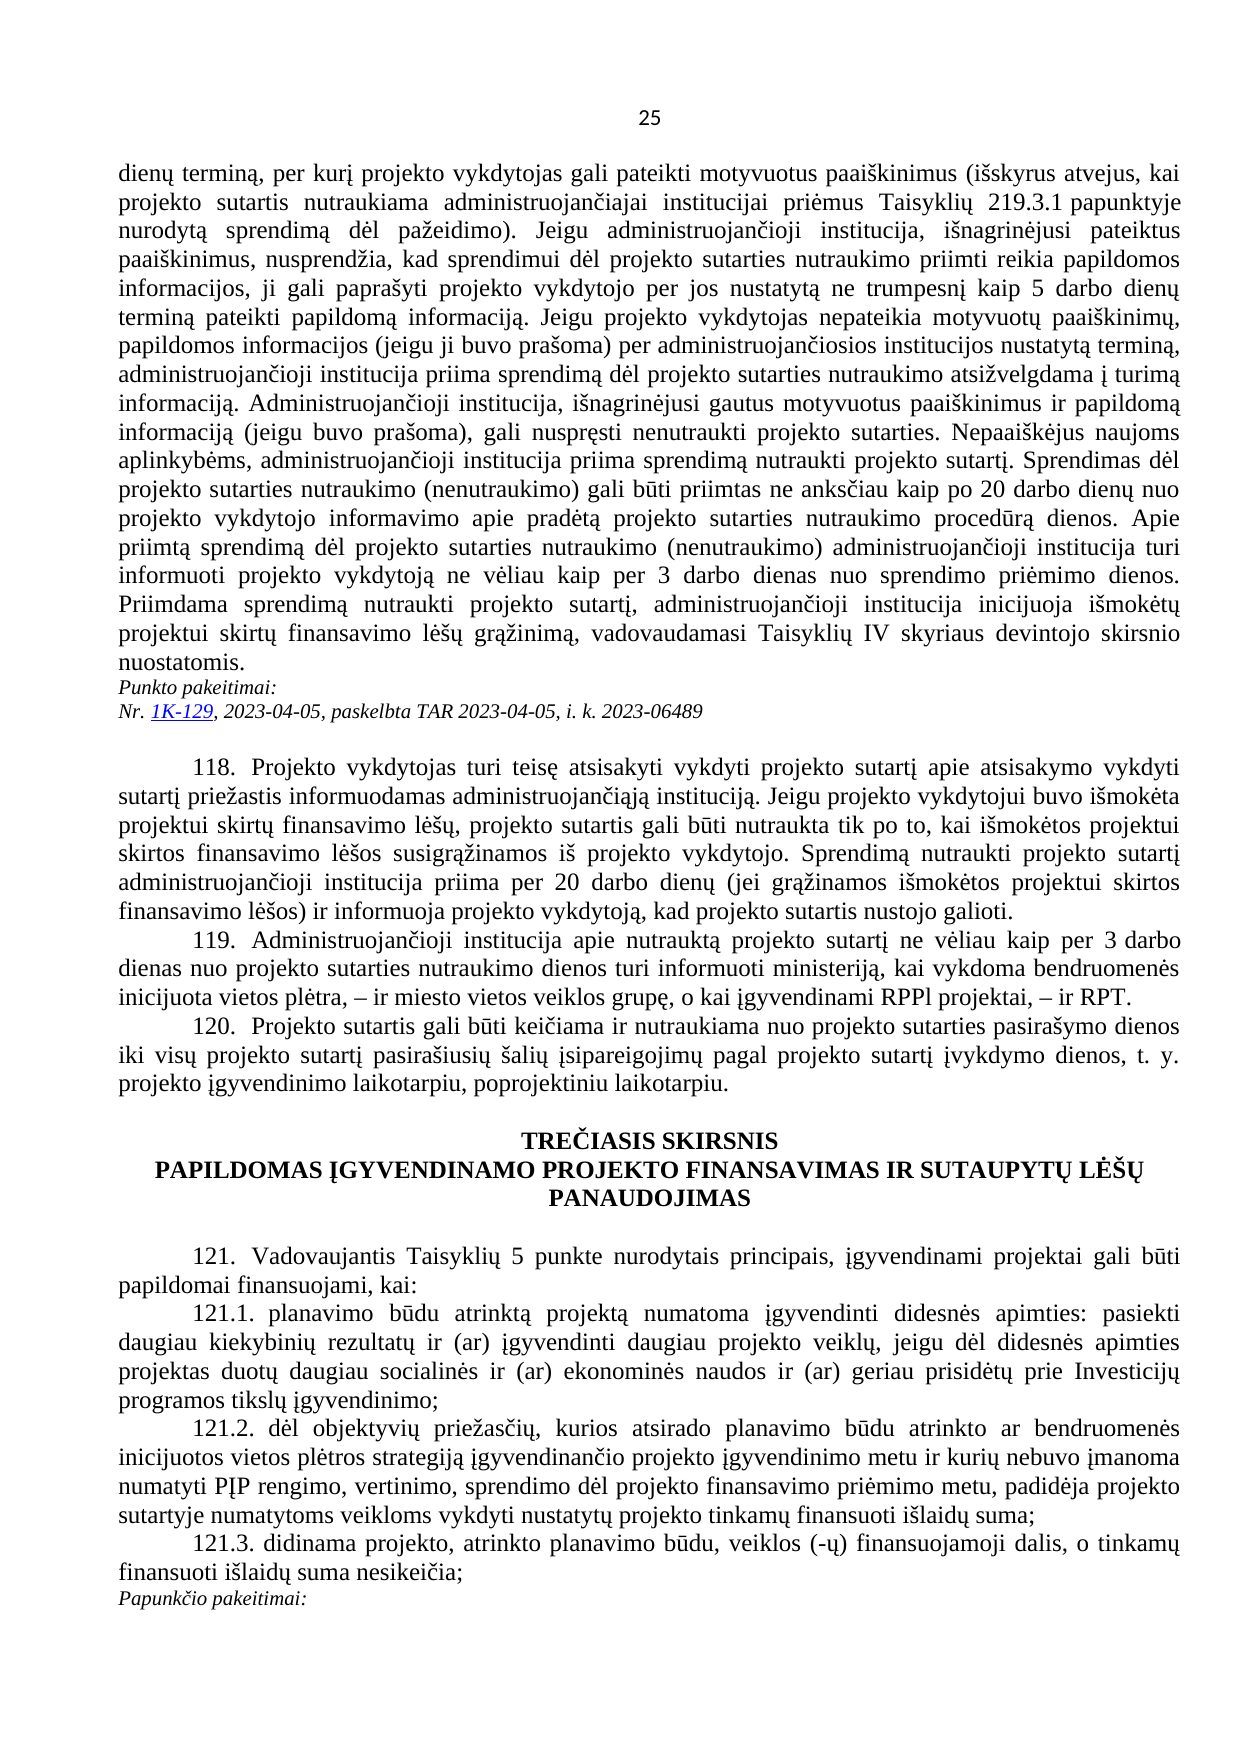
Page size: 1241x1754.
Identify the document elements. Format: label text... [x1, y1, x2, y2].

text 121.2. dėl objektyvių priežasčių, kurios atsirado planavimo būdu atrinkto ar bendruomenės inicijuotos vietos plėtros strategiją įgyvendinančio projekto įgyvendinimo metu ir kurių nebuvo įmanoma numatyti PĮP rengimo, vertinimo, sprendimo dėl projekto finansavimo priėmimo metu, padidėja projekto sutartyje numatytoms veikloms vykdyti nustatytų projekto tinkamų finansuoti išlaidų suma; [118, 1413, 1181, 1528]
text 121.1. planavimo būdu atrinktą projektą numatoma įgyvendinti didesnės apimties: pasiekti daugiau kiekybinių rezultatų ir (ar) įgyvendinti daugiau projekto veiklų, jeigu dėl didesnės apimties projektas duotų daugiau socialinės ir (ar) ekonominės naudos ir (ar) geriau prisidėtų prie Investicijų programos tikslų įgyvendinimo; [118, 1298, 1181, 1413]
text dienų terminą, per kurį projekto vykdytojas gali pateikti motyvuotus paaiškinimus (išskyrus atvejus, kai projekto sutartis nutraukiama administruojančiajai institucijai priėmus Taisyklių 219.3.1 papunktyje nurodytą sprendimą dėl pažeidimo). Jeigu administruojančioji institucija, išnagrinėjusi pateiktus paaiškinimus, nusprendžia, kad sprendimui dėl projekto sutarties nutraukimo priimti reikia papildomos informacijos, ji gali paprašyti projekto vykdytojo per jos nustatytą ne trumpesnį kaip 5 darbo dienų terminą pateikti papildomą informaciją. Jeigu projekto vykdytojas nepateikia motyvuotų paaiškinimų, papildomos informacijos (jeigu ji buvo prašoma) per administruojančiosios institucijos nustatytą terminą, administruojančioji institucija priima sprendimą dėl projekto sutarties nutraukimo atsižvelgdama į turimą informaciją. Administruojančioji institucija, išnagrinėjusi gautus motyvuotus paaiškinimus ir papildomą informaciją (jeigu buvo prašoma), gali nuspręsti nenutraukti projekto sutarties. Nepaaiškėjus naujoms aplinkybėms, administruojančioji institucija priima sprendimą nutraukti projekto sutartį. Sprendimas dėl projekto sutarties nutraukimo (nenutraukimo) gali būti priimtas ne anksčiau kaip po 20 darbo dienų nuo projekto vykdytojo informavimo apie pradėtą projekto sutarties nutraukimo procedūrą dienos. Apie priimtą sprendimą dėl projekto sutarties nutraukimo (nenutraukimo) administruojančioji institucija turi informuoti projekto vykdytoją ne vėliau kaip per 3 darbo dienas nuo sprendimo priėmimo dienos. Priimdama sprendimą nutraukti projekto sutartį, administruojančioji institucija inicijuoja išmokėtų projektui skirtų finansavimo lėšų grąžinimą, vadovaudamasi Taisyklių IV skyriaus devintojo skirsnio nuostatomis. [118, 158, 1181, 675]
text 118. Projekto vykdytojas turi teisę atsisakyti vykdyti projekto sutartį apie atsisakymo vykdyti sutartį priežastis informuodamas administruojančiąją instituciją. Jeigu projekto vykdytojui buvo išmokėta projektui skirtų finansavimo lėšų, projekto sutartis gali būti nutraukta tik po to, kai išmokėtos projektui skirtos finansavimo lėšos susigrąžinamos iš projekto vykdytojo. Sprendimą nutraukti projekto sutartį administruojančioji institucija priima per 20 darbo dienų (jei grąžinamos išmokėtos projektui skirtos finansavimo lėšos) ir informuoja projekto vykdytoją, kad projekto sutartis nustojo galioti. [118, 752, 1181, 925]
subtitle TREČIASIS SKIRSNIS [118, 1126, 1181, 1155]
text 121.3. didinama projekto, atrinkto planavimo būdu, veiklos (-ų) finansuojamoji dalis, o tinkamų finansuoti išlaidų suma nesikeičia; [118, 1528, 1181, 1586]
text 121. Vadovaujantis Taisyklių 5 punkte nurodytais principais, įgyvendinami projektai gali būti papildomai finansuojami, kai: [118, 1241, 1181, 1298]
text 120. Projekto sutartis gali būti keičiama ir nutraukiama nuo projekto sutarties pasirašymo dienos iki visų projekto sutartį pasirašiusių šalių įsipareigojimų pagal projekto sutartį įvykdymo dienos, t. y. projekto įgyvendinimo laikotarpiu, poprojektiniu laikotarpiu. [118, 1011, 1181, 1097]
text Punkto pakeitimai: [118, 675, 1181, 699]
subtitle PAPILDOMAS ĮGYVENDINAMO PROJEKTO FINANSAVIMAS IR SUTAUPYTŲ LĖŠŲ PANAUDOJIMAS [118, 1155, 1181, 1212]
text Nr. 1K-129, 2023-04-05, paskelbta TAR 2023-04-05, i. k. 2023-06489 [118, 699, 1181, 723]
text 119. Administruojančioji institucija apie nutrauktą projekto sutartį ne vėliau kaip per 3 darbo dienas nuo projekto sutarties nutraukimo dienos turi informuoti ministeriją, kai vykdoma bendruomenės inicijuota vietos plėtra, – ir miesto vietos veiklos grupę, o kai įgyvendinami RPPl projektai, – ir RPT. [118, 925, 1181, 1011]
text Papunkčio pakeitimai: [118, 1586, 1181, 1610]
